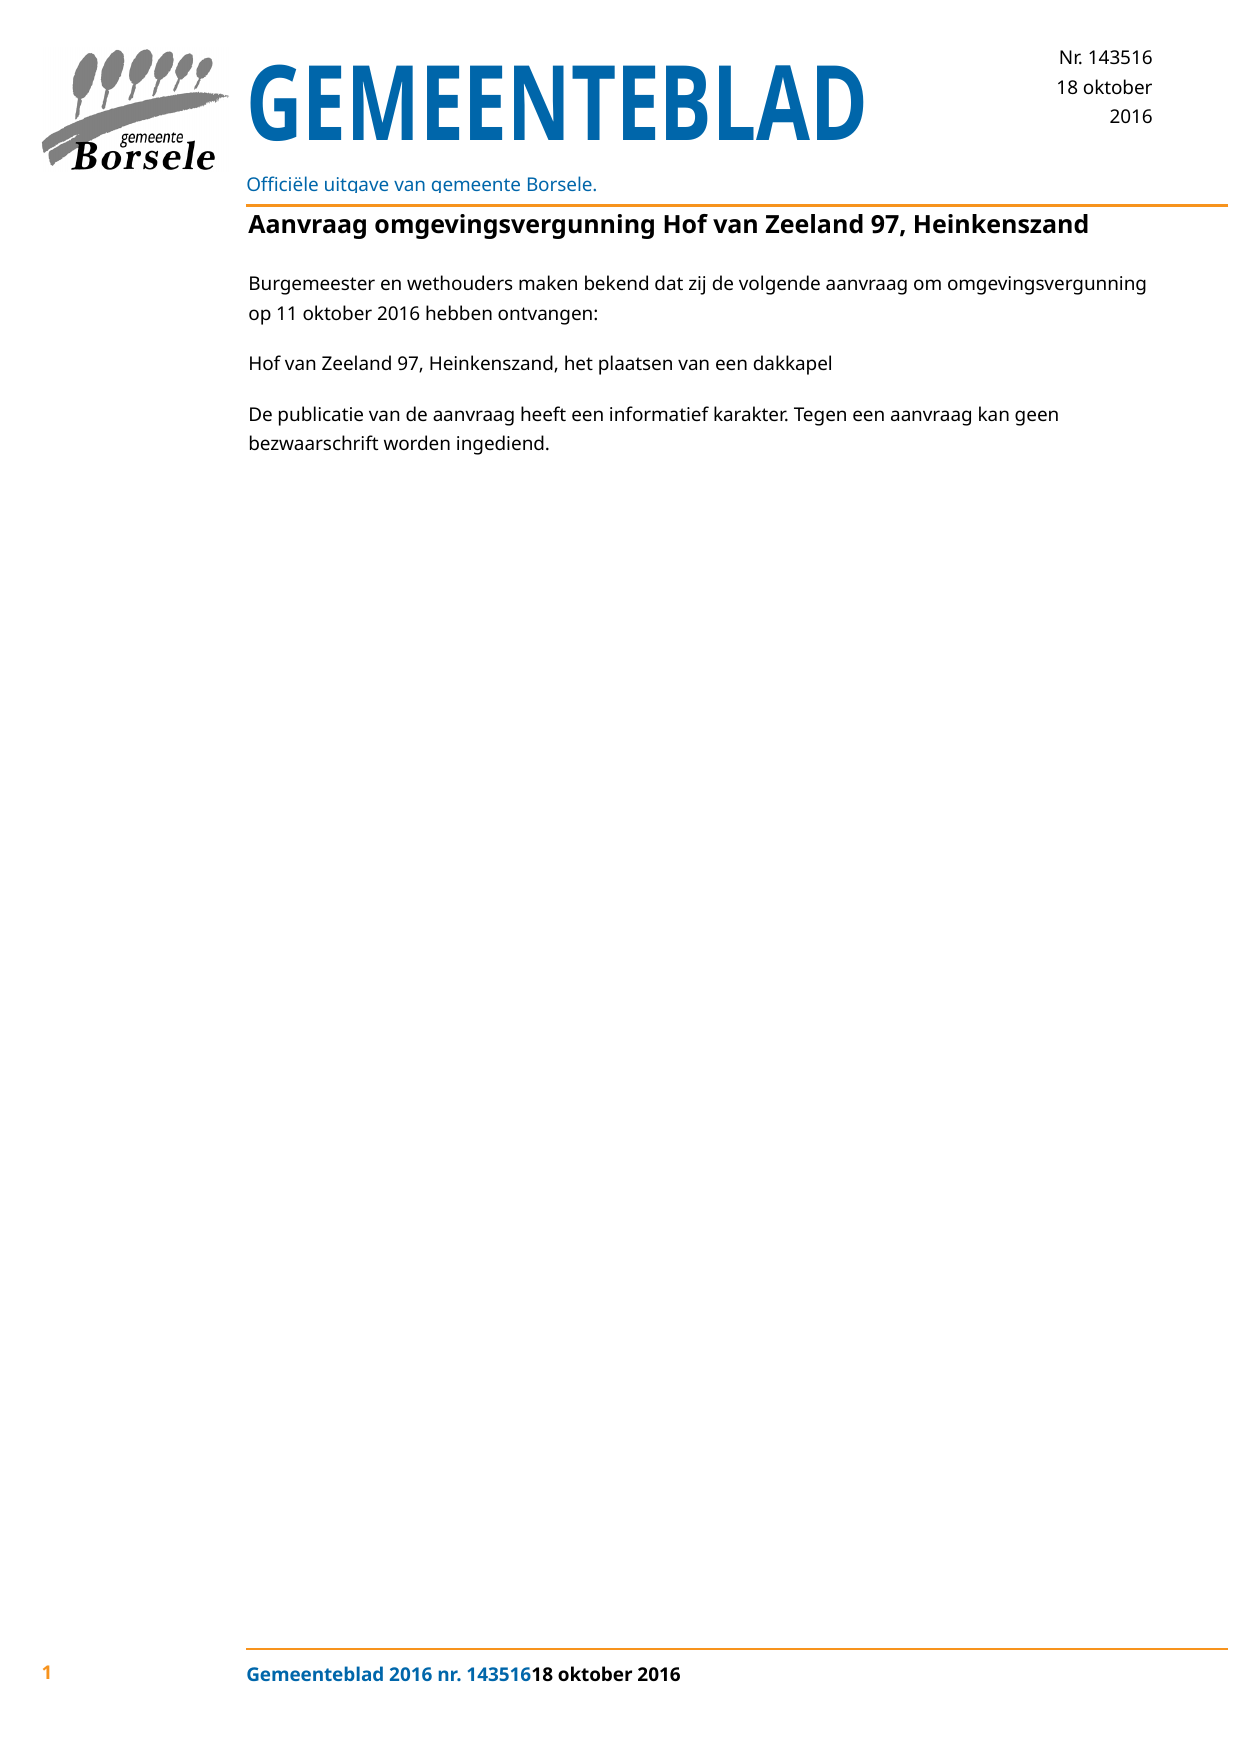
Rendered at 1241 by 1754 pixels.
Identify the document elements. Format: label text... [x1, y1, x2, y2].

text Hof van Zeeland 97, Heinkenszand, het plaatsen van een dakkapel [248, 350, 1152, 376]
text Aanvraag omgevingsvergunning Hof van Zeeland 97, Heinkenszand [248, 207, 1152, 241]
picture [41, 47, 231, 172]
text De publicatie van de aanvraag heeft een informatief karakter. Tegen een aanvraag kan geen bezwaarschrift worden ingediend. [248, 401, 1152, 456]
text Burgemeester en wethouders maken bekend dat zij de volgende aanvraag om omgevingsvergunning op 11 oktober 2016 hebben ontvangen: [248, 270, 1152, 326]
